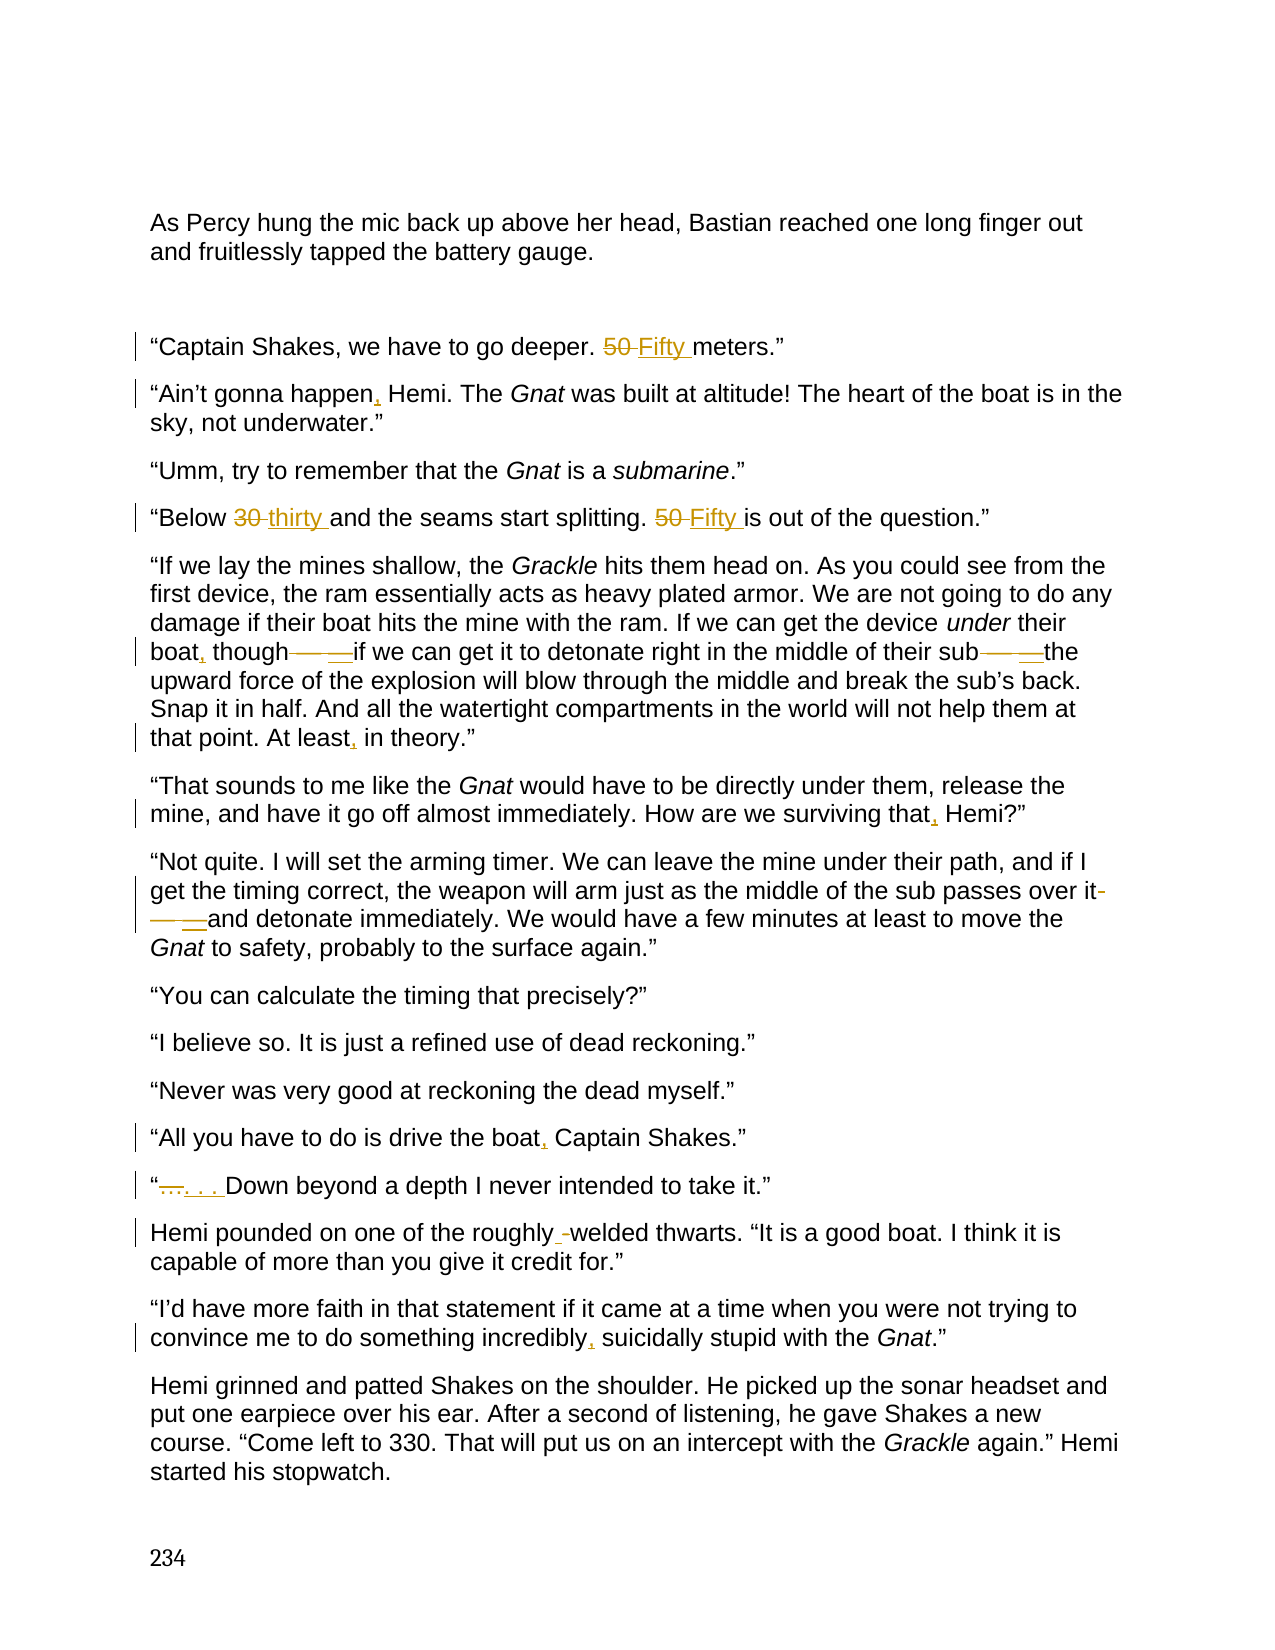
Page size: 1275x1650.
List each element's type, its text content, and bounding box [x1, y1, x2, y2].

text “Ain’t gonna happen, Hemi. The Gnat was built at altitude! The heart of the boat is in the sky, not underwater.” [150, 379, 1125, 437]
text Hemi grinned and patted Shakes on the shoulder. He picked up the sonar headset and put one earpiece over his ear. After a second of listening, he gave Shakes a new course. “Come left to 330. That will put us on an intercept with the Grackle again.” Hemi started his stopwatch. [150, 1371, 1125, 1486]
text “I believe so. It is just a refined use of dead reckoning.” [150, 1028, 1125, 1057]
text As Percy hung the mic back up above her head, Bastian reached one long finger out and fruitlessly tapped the battery gauge. [150, 208, 1125, 266]
text “You can calculate the timing that precisely?” [150, 981, 1125, 1009]
text “Umm, try to remember that the Gnat is a submarine.” [150, 456, 1125, 484]
text “All you have to do is drive the boat, Captain Shakes.” [150, 1123, 1125, 1152]
text “That sounds to me like the Gnat would have to be directly under them, release the mine, and have it go off almost immediately. How are we surviving that, Hemi?” [150, 771, 1125, 828]
text Hemi pounded on one of the roughly welded thwarts. “It is a good boat. I think it is capable of more than you give it credit for.” [150, 1218, 1125, 1276]
text “. . . Down beyond a depth I never intended to take it.” [150, 1171, 1125, 1199]
text “If we lay the mines shallow, the Grackle hits them head on. As you could see from the first device, the ram essentially acts as heavy plated armor. We are not going to do any damage if their boat hits the mine with the ram. If we can get the device under their boat, though—if we can get it to detonate right in the middle of their sub—the upward force of the explosion will blow through the middle and break the sub’s back. Snap it in half. And all the watertight compartments in the world will not help them at that point. At least, in theory.” [150, 551, 1125, 752]
text “I’d have more faith in that statement if it came at a time when you were not trying to convince me to do something incredibly, suicidally stupid with the Gnat.” [150, 1294, 1125, 1352]
text “Below thirty and the seams start splitting. Fifty is out of the question.” [150, 503, 1125, 532]
text “Never was very good at reckoning the dead myself.” [150, 1076, 1125, 1104]
text “Captain Shakes, we have to go deeper. Fifty meters.” [150, 332, 1125, 361]
text “Not quite. I will set the arming timer. We can leave the mine under their path, and if I get the timing correct, the weapon will arm just as the middle of the sub passes over it—and detonate immediately. We would have a few minutes at least to move the Gnat to safety, probably to the surface again.” [150, 847, 1125, 962]
